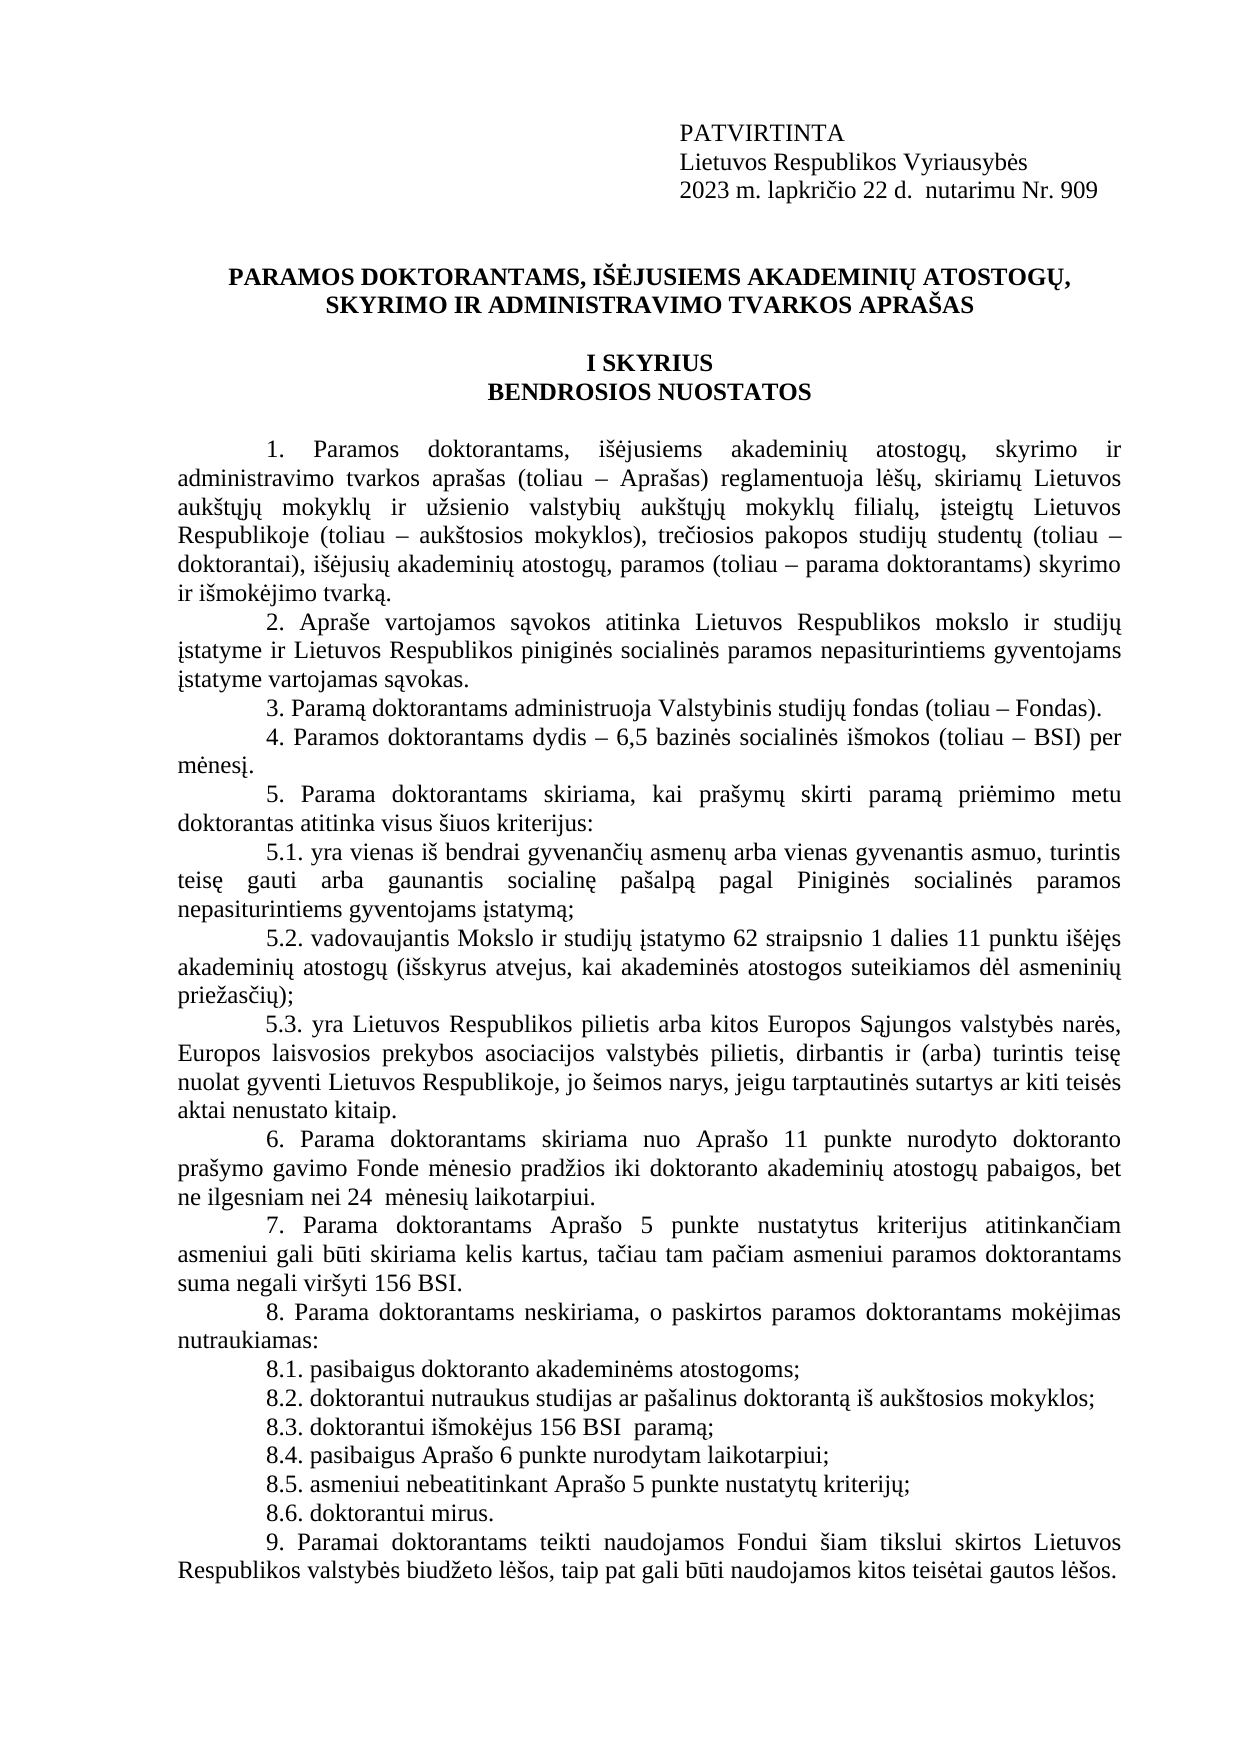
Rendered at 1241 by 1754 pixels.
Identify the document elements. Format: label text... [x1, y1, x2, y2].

text I skyrius [177, 348, 1122, 377]
text bendrosios nuostatos [177, 377, 1122, 406]
text 1. Paramos doktorantams, išėjusiems akademinių atostogų, skyrimo ir administravimo tvarkos aprašas (toliau – Aprašas) reglamentuoja lėšų, skiriamų Lietuvos aukštųjų mokyklų ir užsienio valstybių aukštųjų mokyklų filialų, įsteigtų Lietuvos Respublikoje (toliau – aukštosios mokyklos), trečiosios pakopos studijų studentų (toliau – doktorantai), išėjusių akademinių atostogų, paramos (toliau – parama doktorantams) skyrimo ir išmokėjimo tvarką. [177, 434, 1122, 607]
text 8.1. pasibaigus doktoranto akademinėms atostogoms; [177, 1354, 1122, 1383]
text PATVIRTINTA [679, 118, 1122, 147]
text 8.2. doktorantui nutraukus studijas ar pašalinus doktorantą iš aukštosios mokyklos; [177, 1383, 1122, 1412]
text 8.3. doktorantui išmokėjus 156 BSI paramą; [177, 1412, 1122, 1441]
text PARAMOS DOKTORANTAMS, IŠĖJUSIEMS AKADEMINIŲ ATOSTOGŲ, SKYRIMO IR ADMINISTRAVIMO TVARKOS aprašas [177, 262, 1122, 319]
text 2. Apraše vartojamos sąvokos atitinka Lietuvos Respublikos mokslo ir studijų įstatyme ir Lietuvos Respublikos piniginės socialinės paramos nepasiturintiems gyventojams įstatyme vartojamas sąvokas. [177, 607, 1122, 693]
text 3. Paramą doktorantams administruoja Valstybinis studijų fondas (toliau – Fondas). [177, 693, 1122, 722]
text 8.6. doktorantui mirus. [177, 1498, 1122, 1527]
text 8. Parama doktorantams neskiriama, o paskirtos paramos doktorantams mokėjimas nutraukiamas: [177, 1297, 1122, 1354]
text 5. Parama doktorantams skiriama, kai prašymų skirti paramą priėmimo metu doktorantas atitinka visus šiuos kriterijus: [177, 779, 1122, 837]
text Lietuvos Respublikos Vyriausybės [679, 147, 1122, 176]
text 5.3. yra Lietuvos Respublikos pilietis arba kitos Europos Sąjungos valstybės narės, Europos laisvosios prekybos asociacijos valstybės pilietis, dirbantis ir (arba) turintis teisę nuolat gyventi Lietuvos Respublikoje, jo šeimos narys, jeigu tarptautinės sutartys ar kiti teisės aktai nenustato kitaip. [177, 1009, 1122, 1124]
text 6. Parama doktorantams skiriama nuo Aprašo 11 punkte nurodyto doktoranto prašymo gavimo Fonde mėnesio pradžios iki doktoranto akademinių atostogų pabaigos, bet ne ilgesniam nei 24 mėnesių laikotarpiui. [177, 1124, 1122, 1211]
text 8.4. pasibaigus Aprašo 6 punkte nurodytam laikotarpiui; [177, 1441, 1122, 1469]
text 5.1. yra vienas iš bendrai gyvenančių asmenų arba vienas gyvenantis asmuo, turintis teisę gauti arba gaunantis socialinę pašalpą pagal Piniginės socialinės paramos nepasiturintiems gyventojams įstatymą; [177, 837, 1122, 923]
text 2023 m. lapkričio 22 d. nutarimu Nr. 909 [679, 176, 1122, 204]
text 9. Paramai doktorantams teikti naudojamos Fondui šiam tikslui skirtos Lietuvos Respublikos valstybės biudžeto lėšos, taip pat gali būti naudojamos kitos teisėtai gautos lėšos. [177, 1527, 1122, 1584]
text 7. Parama doktorantams Aprašo 5 punkte nustatytus kriterijus atitinkančiam asmeniui gali būti skiriama kelis kartus, tačiau tam pačiam asmeniui paramos doktorantams suma negali viršyti 156 BSI. [177, 1211, 1122, 1297]
text 5.2. vadovaujantis Mokslo ir studijų įstatymo 62 straipsnio 1 dalies 11 punktu išėjęs akademinių atostogų (išskyrus atvejus, kai akademinės atostogos suteikiamos dėl asmeninių priežasčių); [177, 923, 1122, 1009]
text 4. Paramos doktorantams dydis – 6,5 bazinės socialinės išmokos (toliau – BSI) per mėnesį. [177, 722, 1122, 779]
text 8.5. asmeniui nebeatitinkant Aprašo 5 punkte nustatytų kriterijų; [177, 1469, 1122, 1498]
